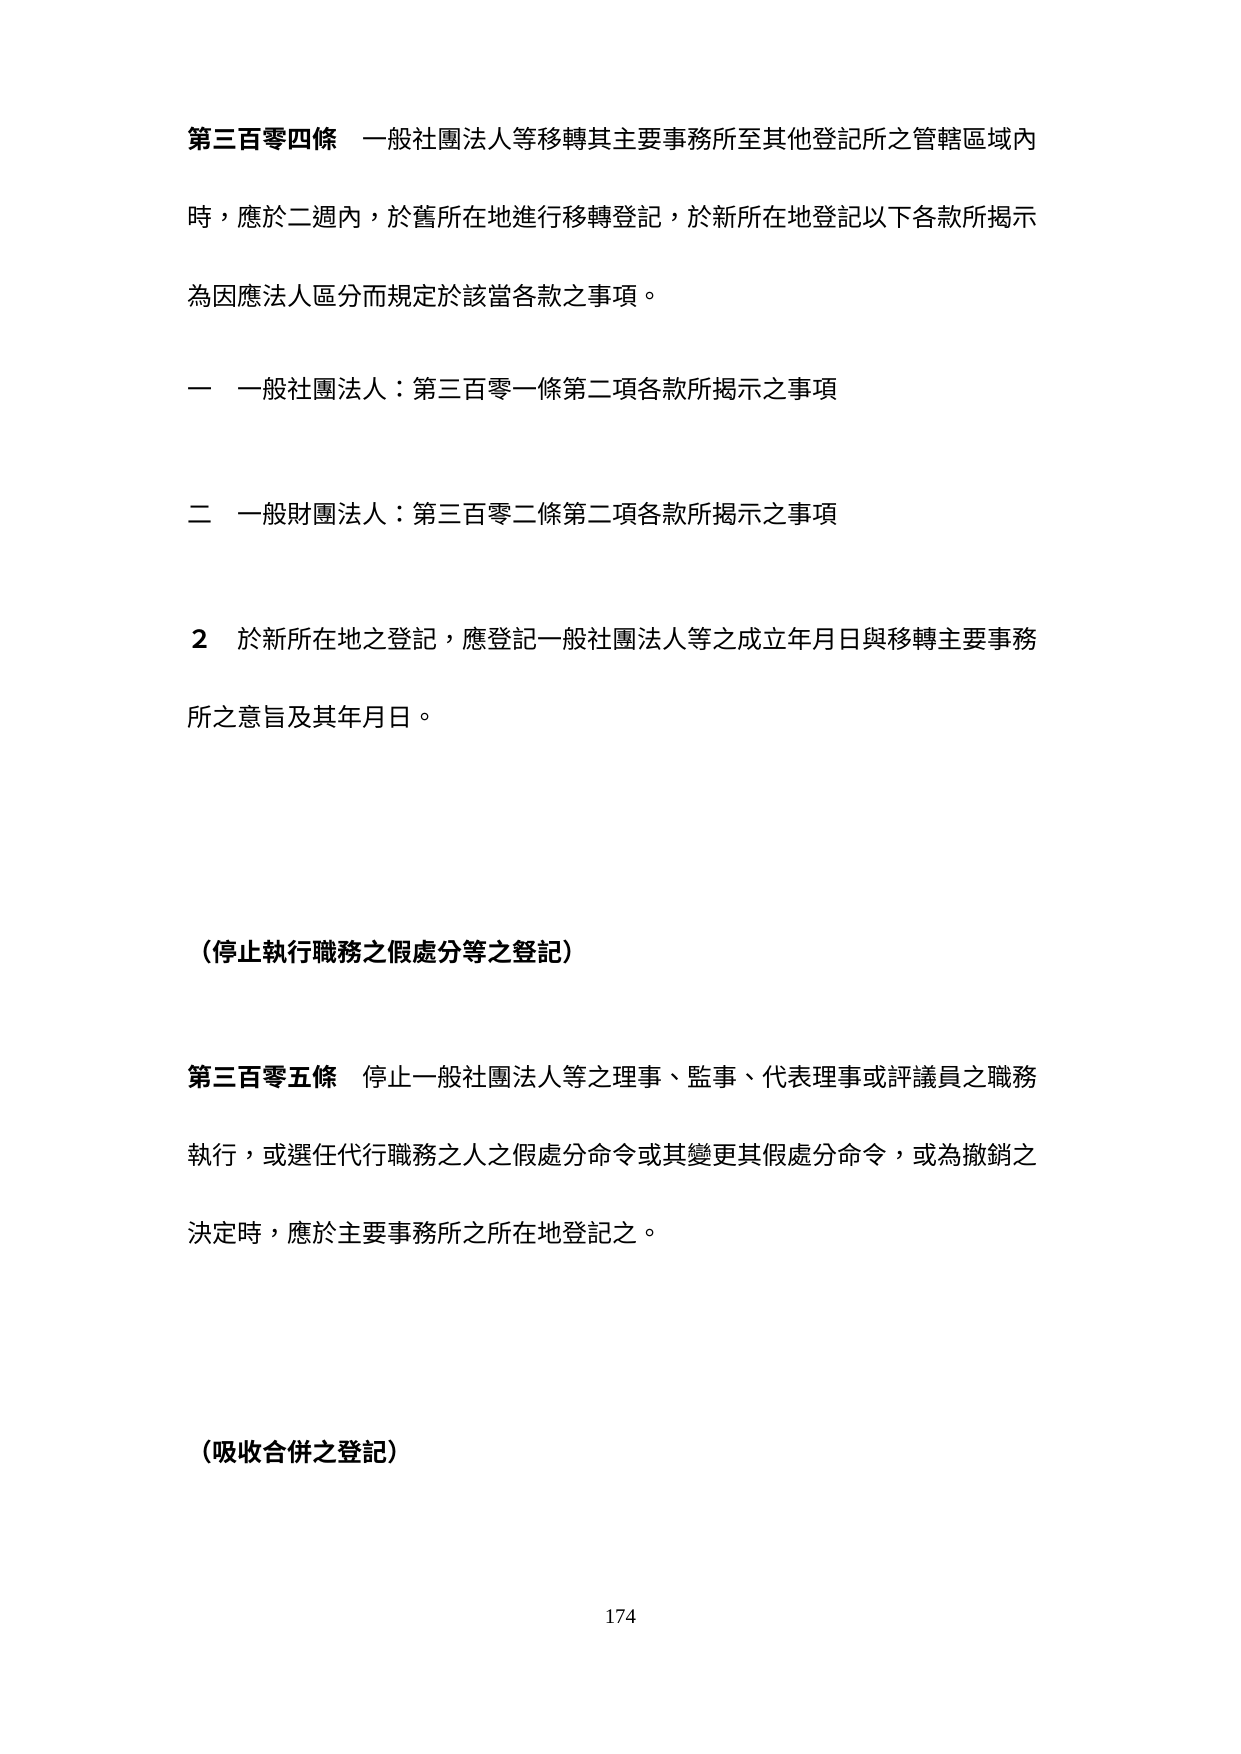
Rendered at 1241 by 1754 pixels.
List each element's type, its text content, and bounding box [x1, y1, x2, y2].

text （吸收合併之登記） [187, 1409, 1053, 1471]
text ２ 於新所在地之登記，應登記一般社團法人等之成立年月日與移轉主要事務所之意旨及其年月日。 [187, 596, 1053, 737]
text 第三百零四條 一般社團法人等移轉其主要事務所至其他登記所之管轄區域內時，應於二週內，於舊所在地進行移轉登記，於新所在地登記以下各款所揭示為因應法人區分而規定於該當各款之事項。 [187, 96, 1053, 315]
text （停止執行職務之假處分等之豋記） [187, 909, 1053, 971]
text 一 一般社團法人：第三百零一條第二項各款所揭示之事項 [187, 346, 1053, 409]
text 二 一般財團法人：第三百零二條第二項各款所揭示之事項 [187, 471, 1053, 534]
text 第三百零五條 停止一般社團法人等之理事、監事、代表理事或評議員之職務執行，或選任代行職務之人之假處分命令或其變更其假處分命令，或為撤銷之決定時，應於主要事務所之所在地登記之。 [187, 1034, 1053, 1252]
